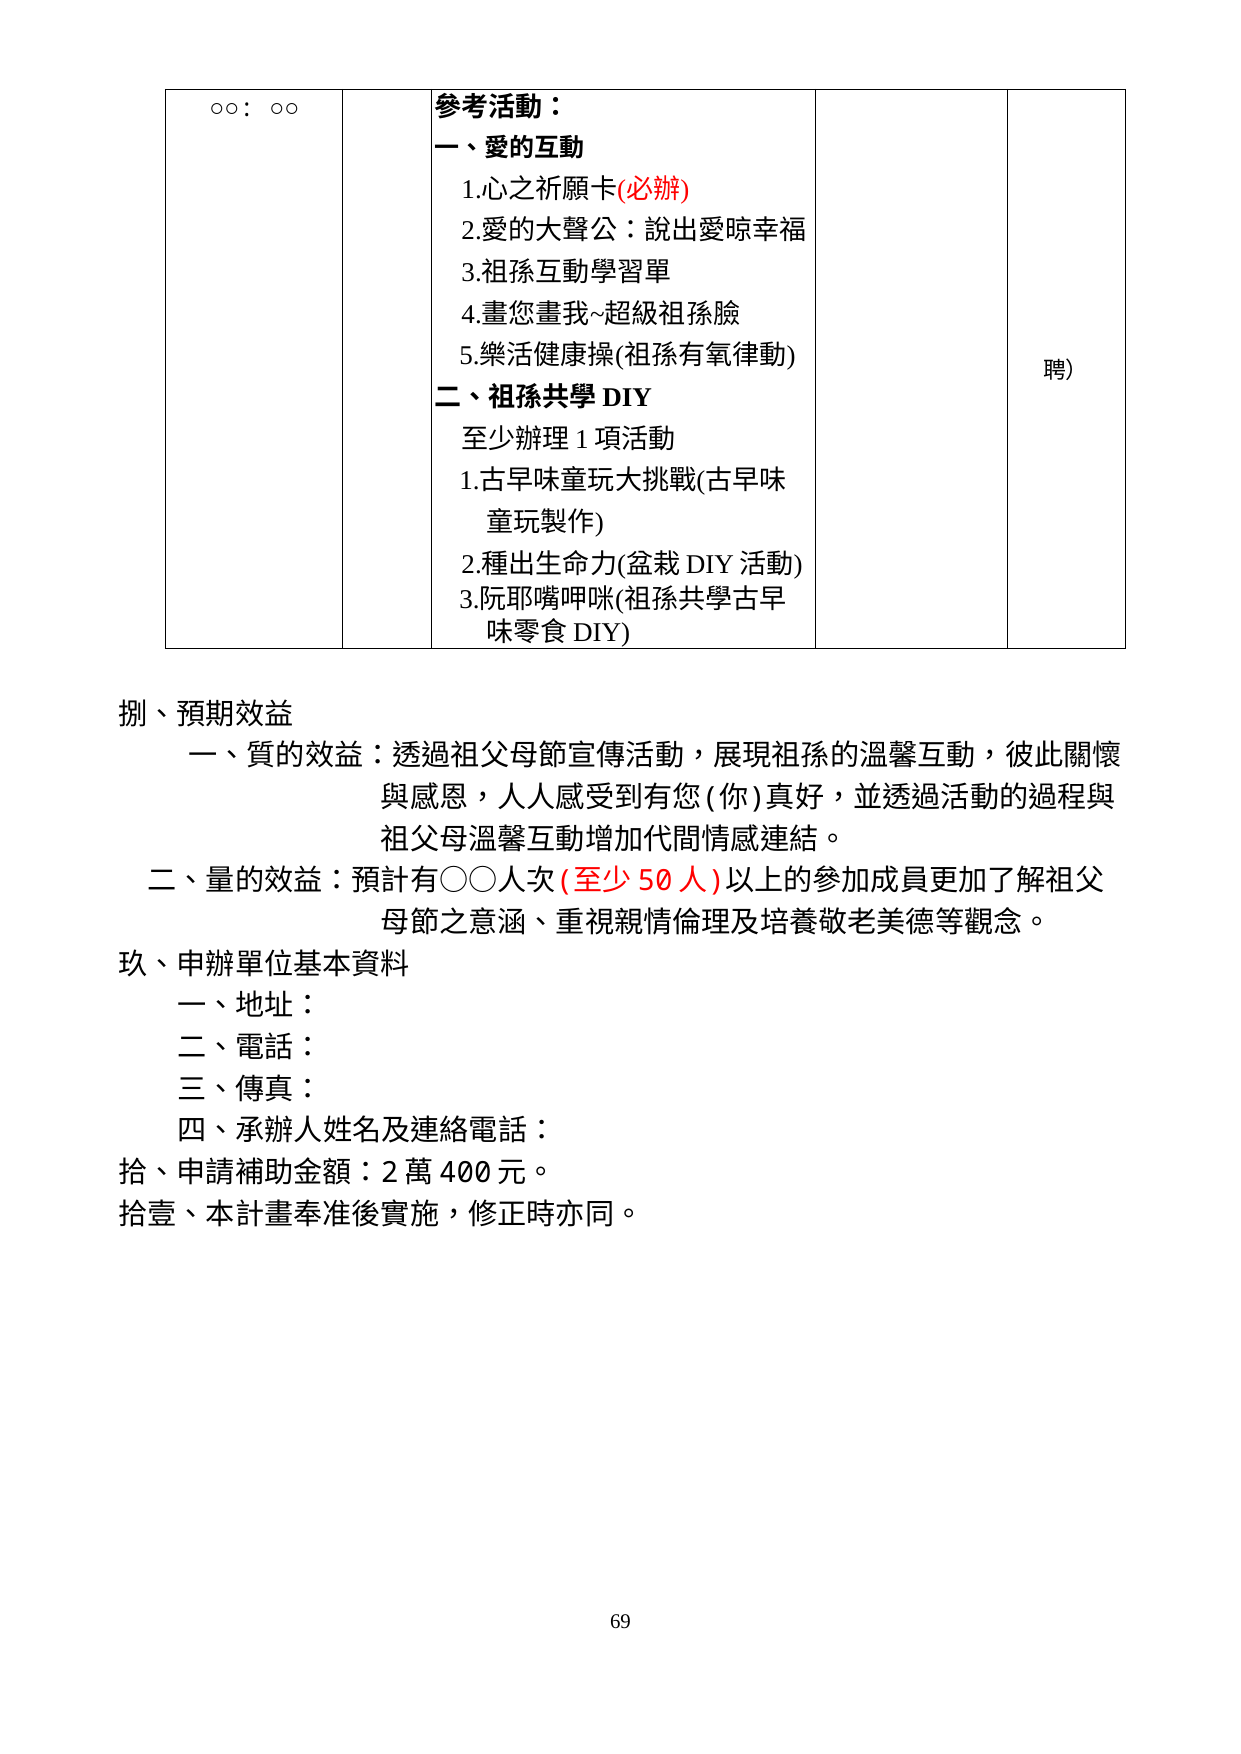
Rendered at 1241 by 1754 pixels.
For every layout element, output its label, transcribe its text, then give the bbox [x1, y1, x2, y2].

table_cell [343, 90, 431, 648]
table_cell 參考活動： 一、愛的互動 1.心之祈願卡(必辦) 2.愛的大聲公：說出愛晾幸福 3.祖孫互動學習單 4.畫您畫我~超級祖孫臉 5.樂活健康操(祖孫有氧律動) 二、祖孫共學DIY 至少辦理1項活動 1.古早味童玩大挑戰(古早味童玩製作) 2.種出生命力(盆栽DIY活動) 3.阮耶嘴呷咪(祖孫共學古早味零食DIY) [432, 90, 815, 648]
text 玖、申辦單位基本資料 [118, 941, 1122, 982]
text 四、承辦人姓名及連絡電話： [177, 1107, 1122, 1149]
table_cell [816, 90, 1007, 648]
text 三、傳真： [118, 1066, 1122, 1107]
text 拾、申請補助金額：2萬400元。 [118, 1149, 1122, 1191]
text 一、質的效益：透過祖父母節宣傳活動，展現祖孫的溫馨互動，彼此關懷與感恩，人人感受到有您(你)真好，並透過活動的過程與祖父母溫馨互動增加代間情感連結。 [118, 732, 1122, 857]
table_cell ○○: ○○ [166, 90, 342, 648]
text 捌、預期效益 [118, 691, 1122, 732]
text 一、地址： [118, 982, 1122, 1024]
text 二、量的效益：預計有○○人次(至少50人)以上的參加成員更加了解祖父母節之意涵、重視親情倫理及培養敬老美德等觀念。 [118, 857, 1122, 941]
text 拾壹、本計畫奉准後實施，修正時亦同。 [118, 1191, 1122, 1232]
table_cell 聘） [1008, 90, 1125, 648]
text 二、電話： [118, 1024, 1122, 1066]
